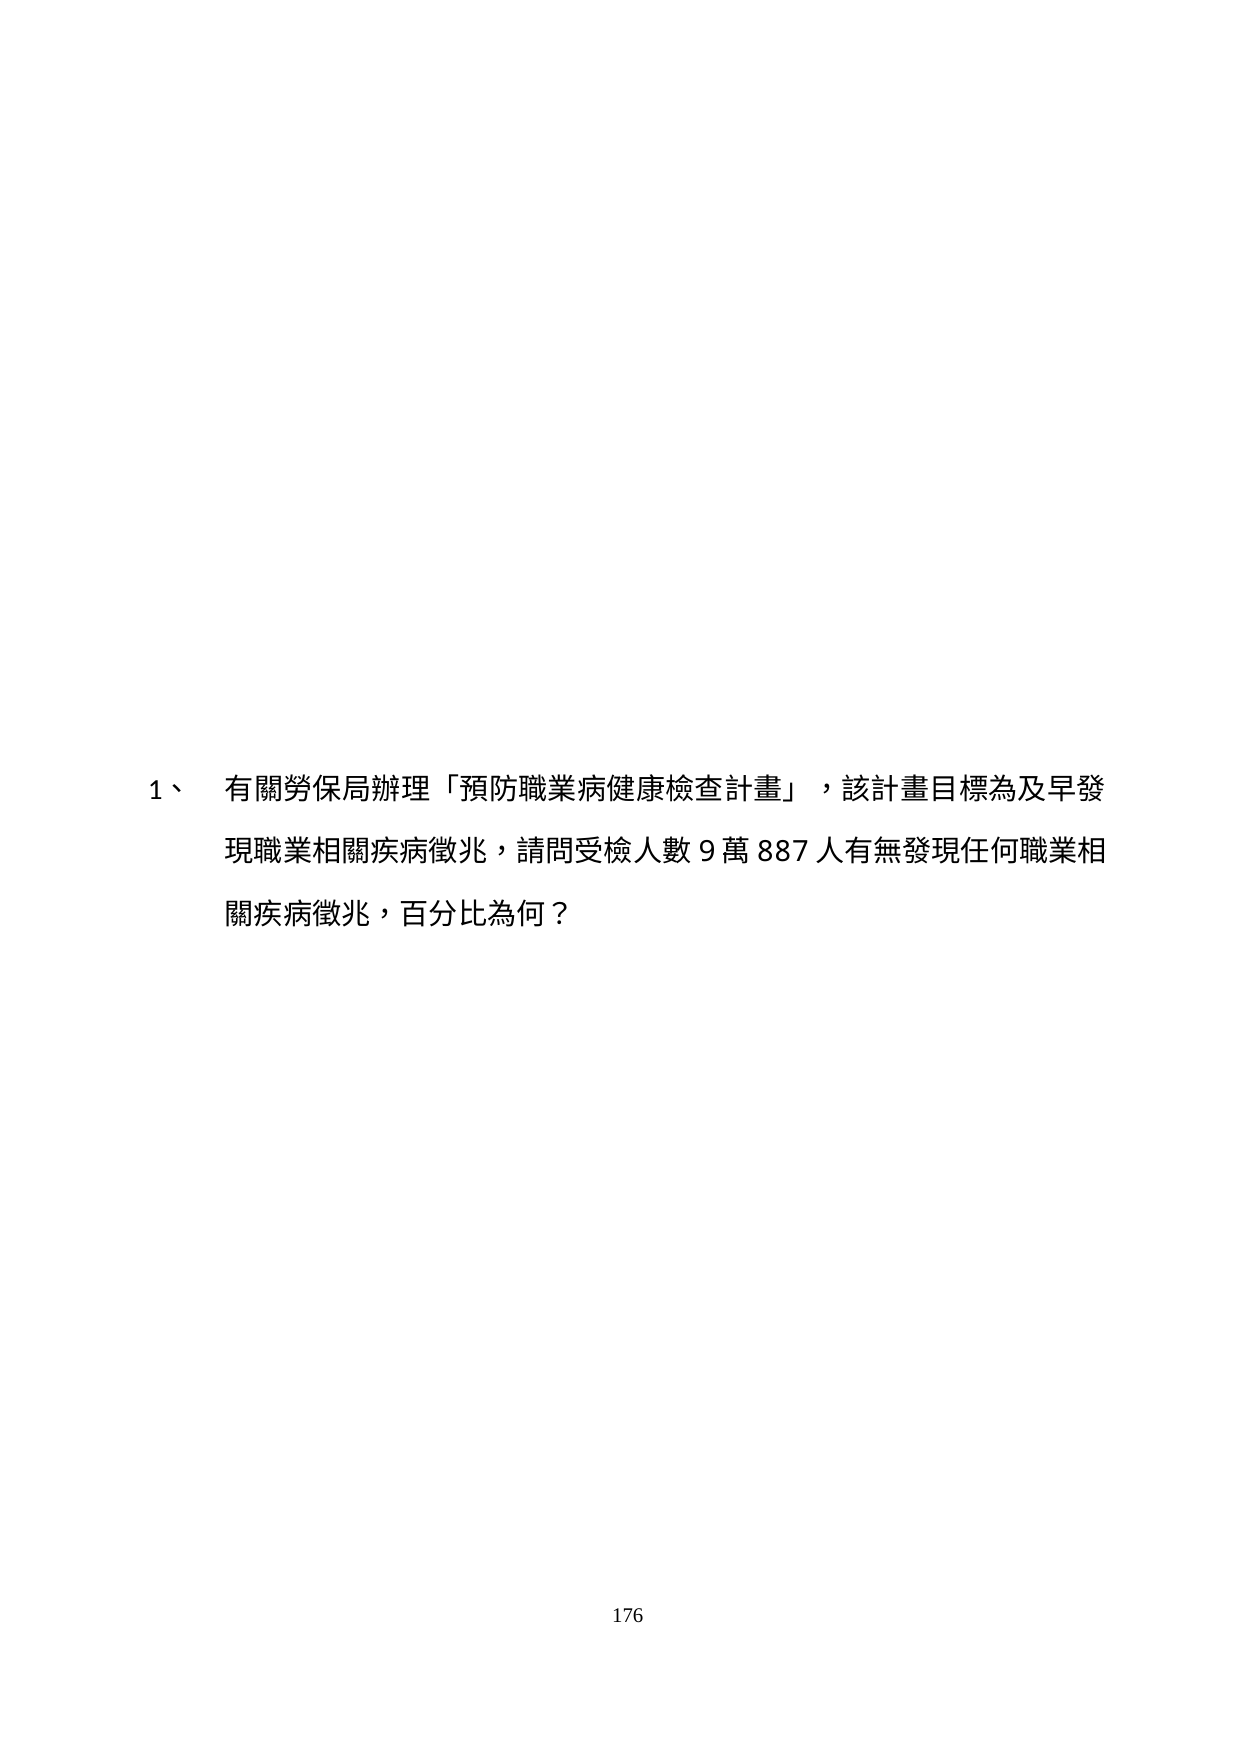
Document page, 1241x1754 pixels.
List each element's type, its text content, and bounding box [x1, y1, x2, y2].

list 有關勞保局辦理「預防職業病健康檢查計畫」，該計畫目標為及早發現職業相關疾病徵兆，請問受檢人數9萬887人有無發現任何職業相關疾病徵兆，百分比為何？ [148, 745, 1107, 932]
